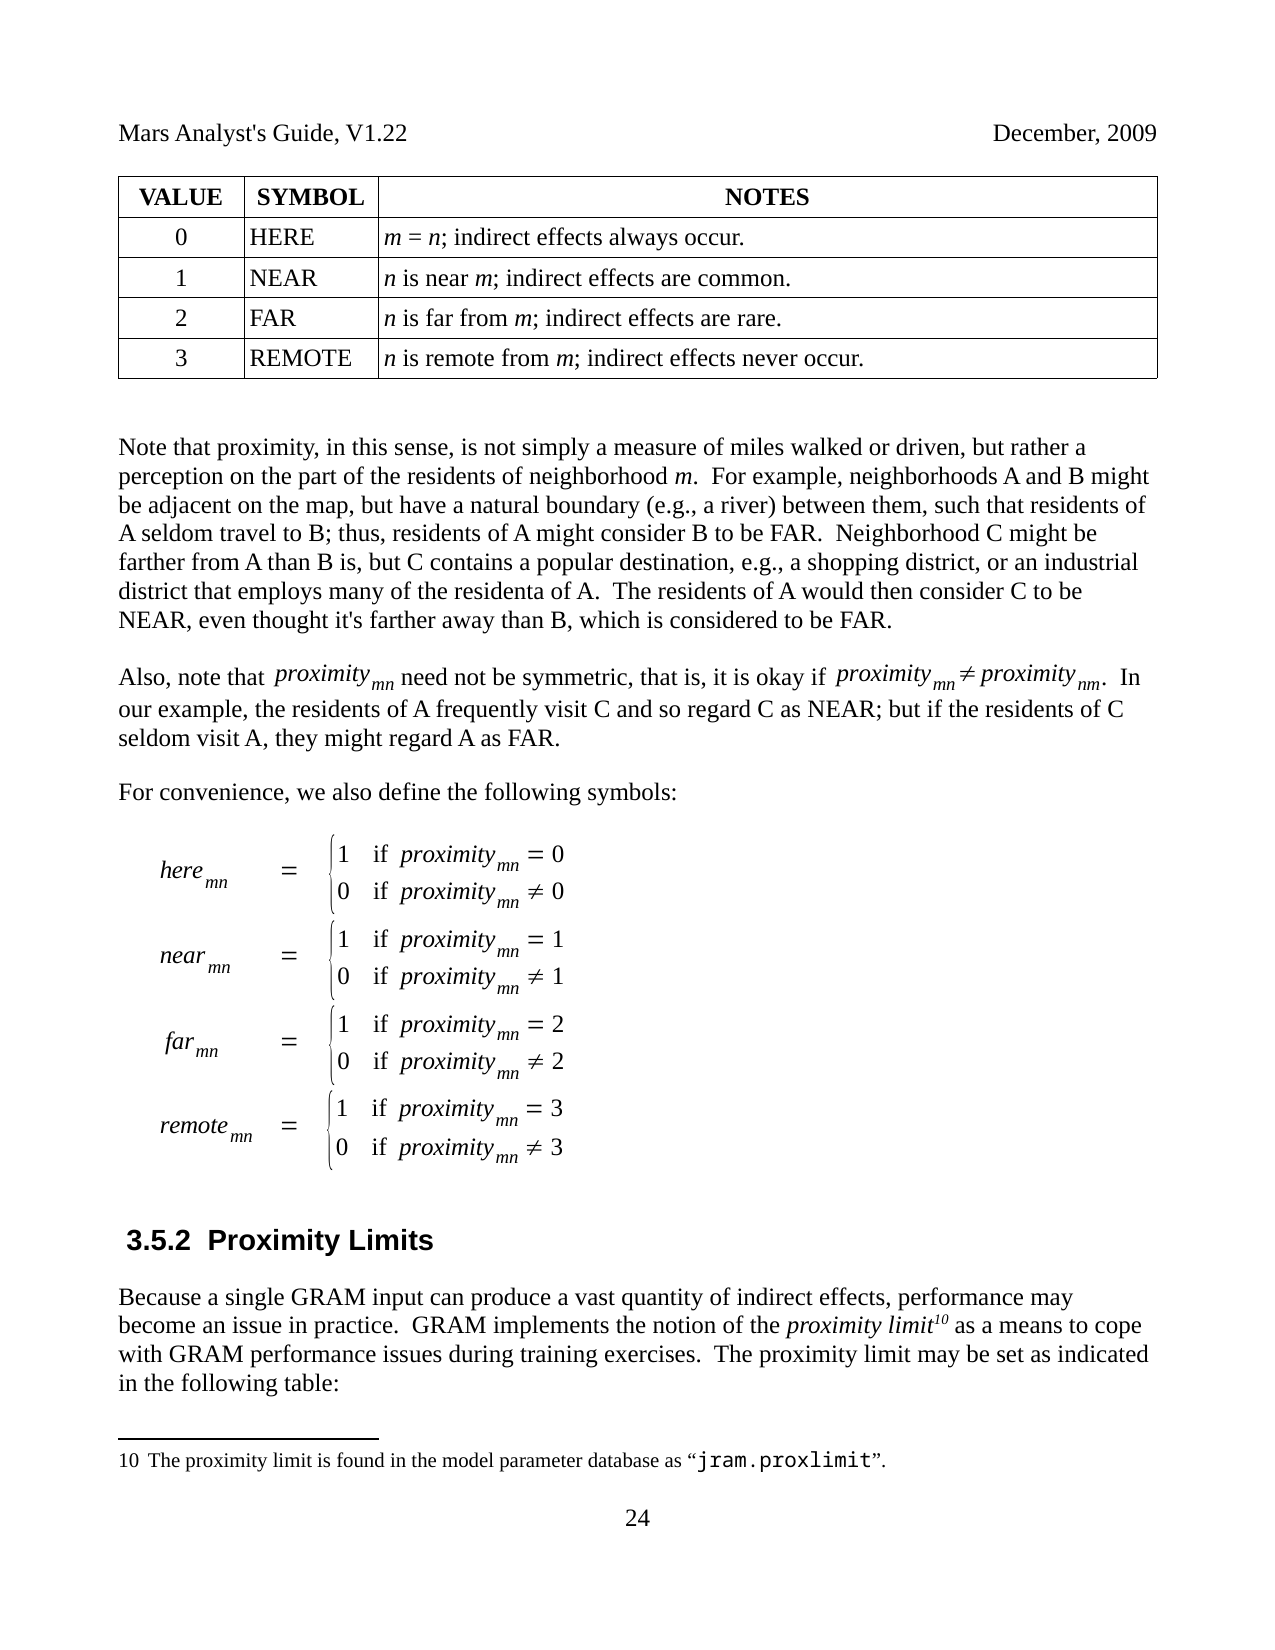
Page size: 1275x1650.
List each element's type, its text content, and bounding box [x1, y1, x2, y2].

table_cell 0 [119, 218, 244, 257]
text Also, note that need not be symmetric, that is, it is okay if . In our example, the residents of A frequently visit C and so regard C as NEAR; but if the residents of C seldom visit A, they might regard A as FAR. [118, 659, 1157, 752]
table_cell REMOTE [245, 339, 378, 378]
table_cell n is near m; indirect effects are common. [379, 258, 1157, 297]
table_header VALUE [119, 177, 244, 217]
table_cell HERE [245, 218, 378, 257]
table_header SYMBOL [245, 177, 378, 217]
table_cell NEAR [245, 258, 378, 297]
table_cell m = n; indirect effects always occur. [379, 218, 1157, 257]
text Note that proximity, in this sense, is not simply a measure of miles walked or driven, but rather a perception on the part of the residents of neighborhood m. For example, neighborhoods A and B might be adjacent on the map, but have a natural boundary (e.g., a river) between them, such that residents of A seldom travel to B; thus, residents of A might consider B to be FAR. Neighborhood C might be farther from A than B is, but C contains a popular destination, e.g., a shopping district, or an industrial district that employs many of the residenta of A. The residents of A would then consider C to be NEAR, even thought it's farther away than B, which is considered to be FAR. [118, 432, 1157, 633]
table_header NOTES [379, 177, 1157, 217]
table_cell FAR [245, 298, 378, 338]
text Because a single GRAM input can produce a vast quantity of indirect effects, performance may become an issue in practice. GRAM implements the notion of the proximity limit as a means to cope with GRAM performance issues during training exercises. The proximity limit may be set as indicated in the following table: [118, 1282, 1157, 1397]
text For convenience, we also define the following symbols: [118, 777, 1157, 806]
table_cell 3 [119, 339, 244, 378]
table_cell 2 [119, 298, 244, 338]
text The proximity limit is found in the model parameter database as “jram.proxlimit”. [118, 1445, 1157, 1474]
table_cell n is far from m; indirect effects are rare. [379, 298, 1157, 338]
subtitle Proximity Limits [118, 1223, 1157, 1256]
table_cell n is remote from m; indirect effects never occur. [379, 339, 1157, 378]
table_cell 1 [119, 258, 244, 297]
